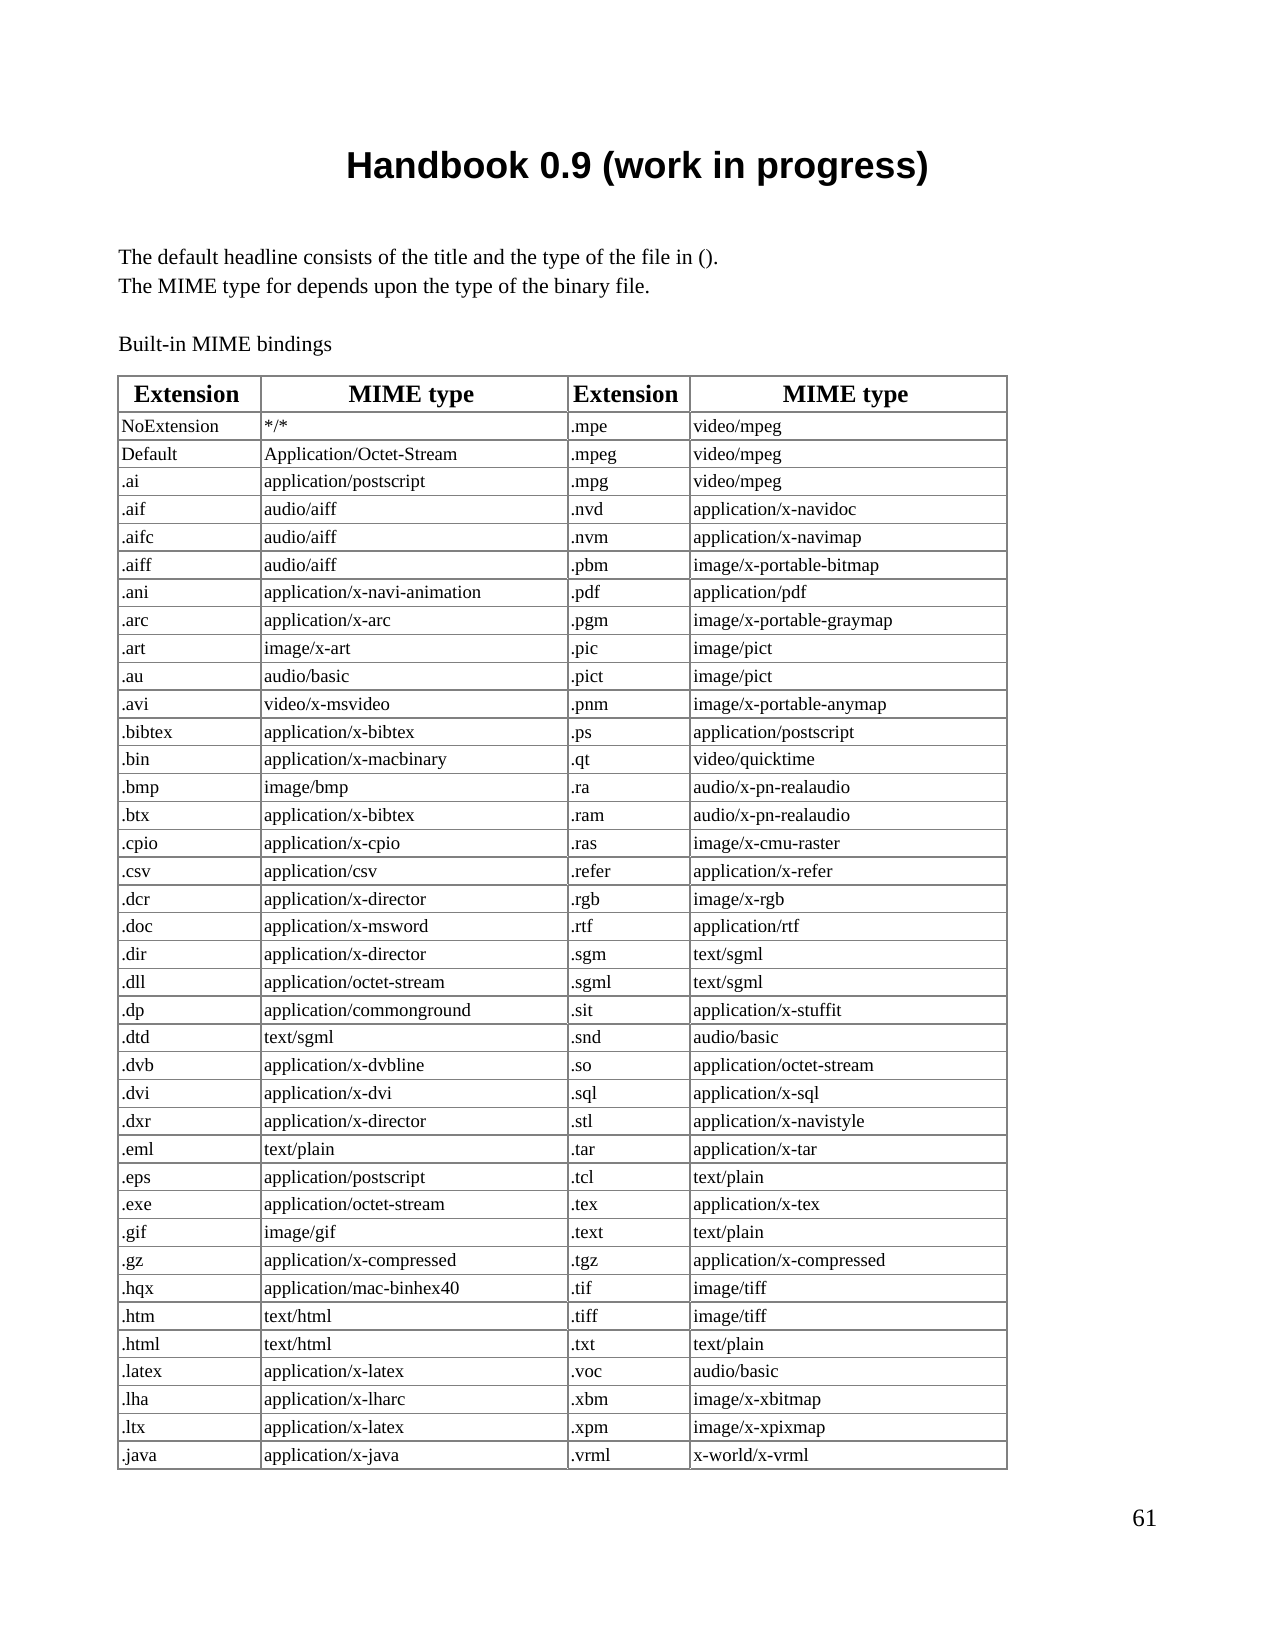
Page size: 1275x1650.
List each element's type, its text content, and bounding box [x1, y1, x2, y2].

table_cell Default [119, 441, 260, 467]
table_cell .ps [569, 719, 689, 745]
table_cell .text [569, 1219, 689, 1246]
table_header MIME type [691, 377, 1006, 411]
table_cell .bmp [119, 774, 260, 801]
table_cell application/postscript [691, 719, 1006, 745]
table_cell application/x-latex [262, 1414, 567, 1440]
table_cell .dcr [119, 886, 260, 912]
table_cell .sgml [569, 969, 689, 995]
table_cell .au [119, 663, 260, 689]
table_cell application/x-refer [691, 858, 1006, 884]
table_cell .rgb [569, 886, 689, 912]
table_cell .ani [119, 580, 260, 606]
table_cell application/x-stuffit [691, 997, 1006, 1023]
table_cell application/x-java [262, 1442, 567, 1468]
table_cell application/x-navimap [691, 524, 1006, 550]
table_cell .tiff [569, 1303, 689, 1329]
table_cell application/mac-binhex40 [262, 1275, 567, 1301]
table_cell .stl [569, 1108, 689, 1134]
table_cell audio/basic [691, 1358, 1006, 1385]
table_cell application/x-tex [691, 1191, 1006, 1218]
table_cell .pgm [569, 607, 689, 634]
table_cell application/x-compressed [691, 1247, 1006, 1273]
table_cell application/postscript [262, 468, 567, 495]
table_cell image/x-portable-graymap [691, 607, 1006, 634]
table_cell .pdf [569, 580, 689, 606]
table_cell application/x-compressed [262, 1247, 567, 1273]
table_cell image/x-portable-bitmap [691, 552, 1006, 578]
table_cell .refer [569, 858, 689, 884]
table_cell .ram [569, 802, 689, 828]
table_cell application/x-macbinary [262, 746, 567, 773]
table_cell video/x-msvideo [262, 691, 567, 717]
table_cell .sgm [569, 941, 689, 967]
table_cell .dxr [119, 1108, 260, 1134]
text The MIME type for depends upon the type of the binary file. [118, 273, 1157, 298]
table_cell video/mpeg [691, 468, 1006, 495]
table_cell application/x-cpio [262, 830, 567, 856]
table_cell .dtd [119, 1025, 260, 1051]
table_cell image/tiff [691, 1275, 1006, 1301]
text The default headline consists of the title and the type of the file in (). [118, 244, 1157, 269]
table_cell application/rtf [691, 913, 1006, 940]
table_cell .dp [119, 997, 260, 1023]
table_cell */* [262, 413, 567, 439]
table_cell video/quicktime [691, 746, 1006, 773]
table_cell .html [119, 1331, 260, 1357]
table_cell .ltx [119, 1414, 260, 1440]
table_cell .dir [119, 941, 260, 967]
table_cell .nvm [569, 524, 689, 550]
table_cell text/sgml [262, 1025, 567, 1051]
table_cell image/x-cmu-raster [691, 830, 1006, 856]
table_cell .snd [569, 1025, 689, 1051]
table_cell .cpio [119, 830, 260, 856]
table_cell .aifc [119, 524, 260, 550]
table_cell .mpe [569, 413, 689, 439]
table_cell audio/basic [691, 1025, 1006, 1051]
table_cell application/x-arc [262, 607, 567, 634]
table_header Extension [569, 377, 689, 411]
table_cell .bibtex [119, 719, 260, 745]
table_cell .sit [569, 997, 689, 1023]
table_cell application/x-dvbline [262, 1052, 567, 1079]
table_cell .aiff [119, 552, 260, 578]
table_cell video/mpeg [691, 413, 1006, 439]
table_cell audio/aiff [262, 552, 567, 578]
table_cell audio/aiff [262, 524, 567, 550]
table_cell text/plain [691, 1219, 1006, 1246]
table_cell application/commonground [262, 997, 567, 1023]
table_cell text/sgml [691, 941, 1006, 967]
table_cell audio/x-pn-realaudio [691, 774, 1006, 801]
table_cell .latex [119, 1358, 260, 1385]
table_cell text/html [262, 1303, 567, 1329]
table_cell .exe [119, 1191, 260, 1218]
table_cell .xpm [569, 1414, 689, 1440]
table_cell .so [569, 1052, 689, 1079]
table_cell image/x-art [262, 635, 567, 662]
table_cell application/csv [262, 858, 567, 884]
table_cell .dvi [119, 1080, 260, 1107]
table_cell .nvd [569, 496, 689, 522]
table_cell image/gif [262, 1219, 567, 1246]
table_cell .aif [119, 496, 260, 522]
table_cell application/x-sql [691, 1080, 1006, 1107]
table_cell audio/x-pn-realaudio [691, 802, 1006, 828]
table_cell .sql [569, 1080, 689, 1107]
table_cell .tgz [569, 1247, 689, 1273]
table_header Extension [119, 377, 260, 411]
table_cell NoExtension [119, 413, 260, 439]
table_cell image/x-rgb [691, 886, 1006, 912]
table_cell text/sgml [691, 969, 1006, 995]
table_cell .htm [119, 1303, 260, 1329]
table_cell application/x-tar [691, 1136, 1006, 1162]
table_cell application/x-bibtex [262, 719, 567, 745]
table_cell application/x-director [262, 941, 567, 967]
table_cell .gz [119, 1247, 260, 1273]
table_cell application/octet-stream [691, 1052, 1006, 1079]
table_cell .tif [569, 1275, 689, 1301]
table_cell text/plain [691, 1164, 1006, 1190]
table_cell text/html [262, 1331, 567, 1357]
table_cell .voc [569, 1358, 689, 1385]
table_cell .ra [569, 774, 689, 801]
table_cell application/x-director [262, 886, 567, 912]
text Built-in MIME bindings [118, 331, 1157, 356]
table_cell .btx [119, 802, 260, 828]
table_cell .hqx [119, 1275, 260, 1301]
table_cell application/x-msword [262, 913, 567, 940]
table_cell .tcl [569, 1164, 689, 1190]
table_cell text/plain [262, 1136, 567, 1162]
table_cell application/x-navi-animation [262, 580, 567, 606]
table_cell image/x-xbitmap [691, 1386, 1006, 1412]
table_cell .mpg [569, 468, 689, 495]
table_cell .tex [569, 1191, 689, 1218]
table_cell .doc [119, 913, 260, 940]
table_cell text/plain [691, 1331, 1006, 1357]
table_cell .qt [569, 746, 689, 773]
table_cell application/postscript [262, 1164, 567, 1190]
table_cell .ras [569, 830, 689, 856]
table_cell image/pict [691, 635, 1006, 662]
table_cell audio/aiff [262, 496, 567, 522]
table_cell .pict [569, 663, 689, 689]
table_cell image/x-portable-anymap [691, 691, 1006, 717]
table_cell image/x-xpixmap [691, 1414, 1006, 1440]
table_cell .csv [119, 858, 260, 884]
table_cell .bin [119, 746, 260, 773]
table_cell application/pdf [691, 580, 1006, 606]
table_cell .eml [119, 1136, 260, 1162]
table_cell .dll [119, 969, 260, 995]
table_cell .ai [119, 468, 260, 495]
table_cell image/pict [691, 663, 1006, 689]
table_cell .vrml [569, 1442, 689, 1468]
table_cell image/bmp [262, 774, 567, 801]
table_cell audio/basic [262, 663, 567, 689]
table_cell .tar [569, 1136, 689, 1162]
table_cell image/tiff [691, 1303, 1006, 1329]
table_cell .xbm [569, 1386, 689, 1412]
table_cell application/x-lharc [262, 1386, 567, 1412]
table_cell .arc [119, 607, 260, 634]
table_cell .gif [119, 1219, 260, 1246]
table_cell x-world/x-vrml [691, 1442, 1006, 1468]
table_cell .java [119, 1442, 260, 1468]
table_cell application/x-bibtex [262, 802, 567, 828]
table_cell application/octet-stream [262, 969, 567, 995]
table_cell Application/Octet-Stream [262, 441, 567, 467]
table_cell .lha [119, 1386, 260, 1412]
table_header MIME type [262, 377, 567, 411]
table_cell .rtf [569, 913, 689, 940]
table_cell application/x-dvi [262, 1080, 567, 1107]
table_cell application/x-navistyle [691, 1108, 1006, 1134]
table_cell .pic [569, 635, 689, 662]
table_cell .txt [569, 1331, 689, 1357]
table_cell .pbm [569, 552, 689, 578]
table_cell .art [119, 635, 260, 662]
table_cell application/x-director [262, 1108, 567, 1134]
table_cell application/x-navidoc [691, 496, 1006, 522]
table_cell video/mpeg [691, 441, 1006, 467]
table_cell .eps [119, 1164, 260, 1190]
table_cell application/x-latex [262, 1358, 567, 1385]
table_cell .avi [119, 691, 260, 717]
table_cell .pnm [569, 691, 689, 717]
table_cell .dvb [119, 1052, 260, 1079]
table_cell application/octet-stream [262, 1191, 567, 1218]
table_cell .mpeg [569, 441, 689, 467]
